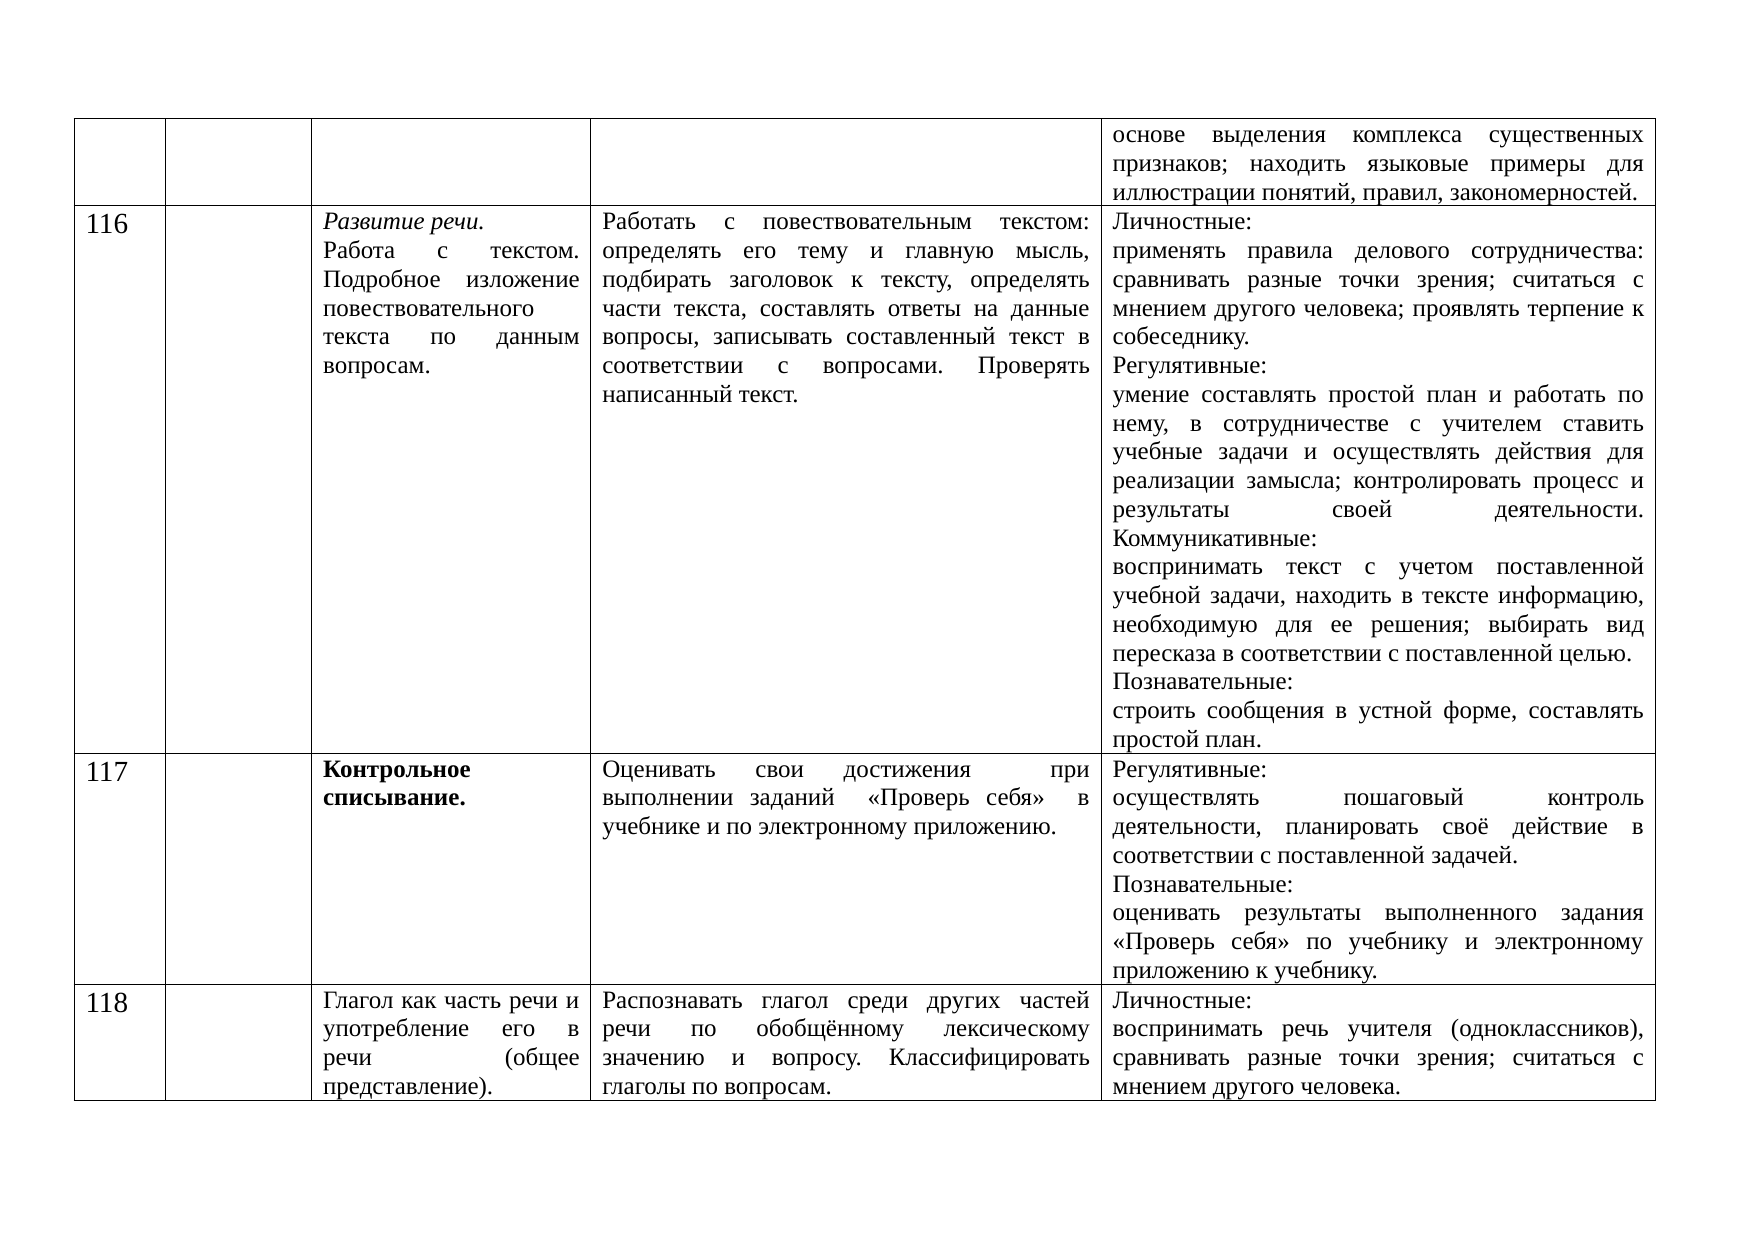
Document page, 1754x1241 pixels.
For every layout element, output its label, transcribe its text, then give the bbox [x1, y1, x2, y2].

table_cell [75, 119, 165, 205]
table_cell Контрольное списывание. [312, 754, 590, 984]
table_cell [166, 206, 311, 753]
table_cell Работать с повествовательным текстом: определять его тему и главную мысль, подбирать заголовок к тексту, определять части текста, составлять ответы на данные вопросы, записывать составленный текст в соответствии с вопросами. Проверять написанный текст. [591, 206, 1101, 753]
table_cell основе выделения комплекса существенных признаков; находить языковые примеры для иллюстрации понятий, правил, закономерностей. [1102, 119, 1655, 205]
table_cell 116 [75, 206, 165, 753]
table_cell [591, 119, 1101, 205]
table_cell Регулятивные: осуществлять пошаговый контроль деятельности, планировать своё действие в соответствии с поставленной задачей. Познавательные: оценивать результаты выполненного задания «Проверь себя» по учебнику и электронному приложению к учебнику. [1102, 754, 1655, 984]
table_cell [166, 119, 311, 205]
table_cell Развитие речи. Работа с текстом. Подробное изложение повествовательного текста по данным вопросам. [312, 206, 590, 753]
table_cell [166, 985, 311, 1100]
table_cell Личностные: применять правила делового сотрудничества: сравнивать разные точки зрения; считаться с мнением другого человека; проявлять терпение к собеседнику. Регулятивные: умение составлять простой план и работать по нему, в сотрудничестве с учителем ставить учебные задачи и осуществлять действия для реализации замысла; контролировать процесс и результаты своей деятельности. Коммуникативные: воспринимать текст с учетом поставленной учебной задачи, находить в тексте информацию, необходимую для ее решения; выбирать вид пересказа в соответствии с поставленной целью. Познавательные: строить сообщения в устной форме, составлять простой план. [1102, 206, 1655, 753]
table_cell Оценивать свои достижения при выполнении заданий «Проверь себя» в учебнике и по электронному приложению. [591, 754, 1101, 984]
table_cell 118 [75, 985, 165, 1100]
table_cell [312, 119, 590, 205]
table_cell [166, 754, 311, 984]
table_cell 117 [75, 754, 165, 984]
table_cell Личностные: воспринимать речь учителя (одноклассников), сравнивать разные точки зрения; считаться с мнением другого человека. [1102, 985, 1655, 1100]
table_cell Глагол как часть речи и употребление его в речи (общее представление). [312, 985, 590, 1100]
table_cell Распознавать глагол среди других частей речи по обобщённому лексическому значению и вопросу. Классифицировать глаголы по вопросам. [591, 985, 1101, 1100]
